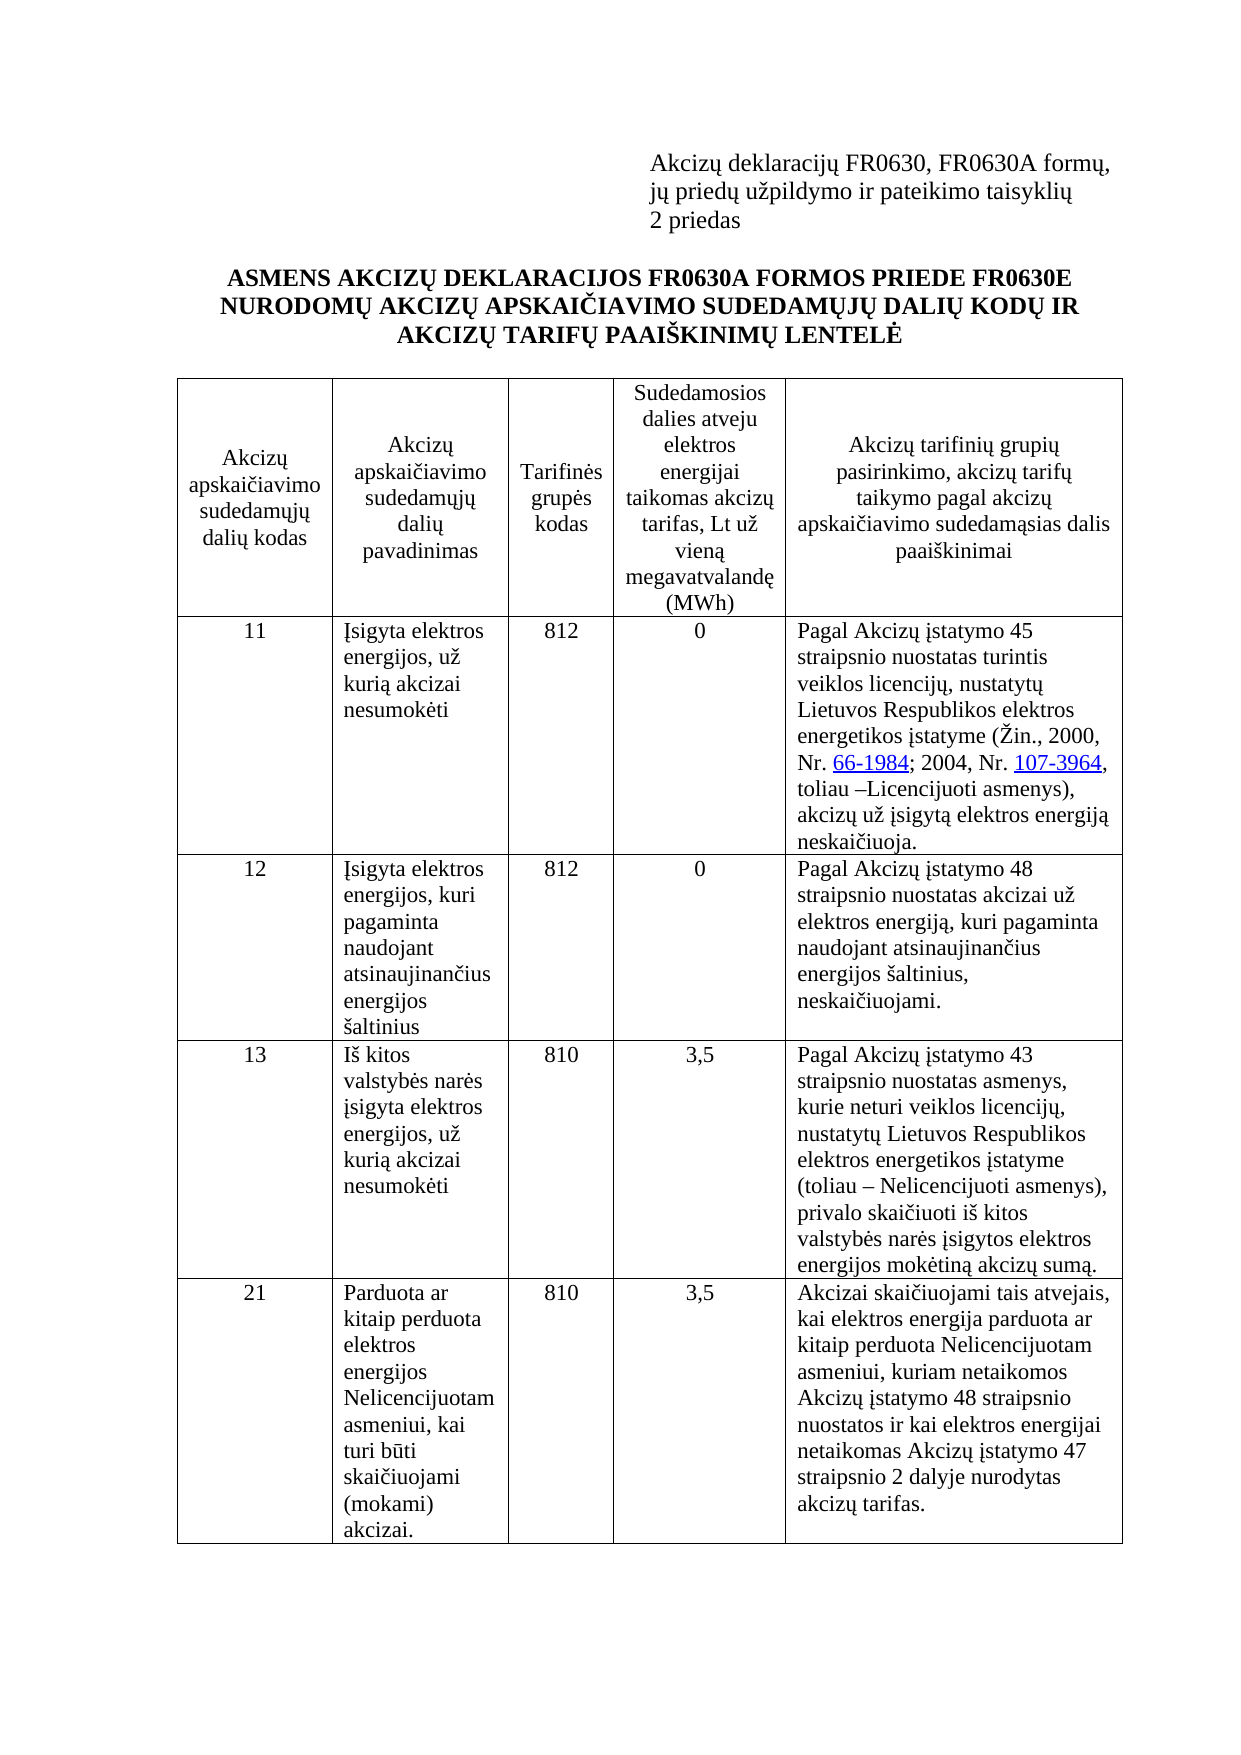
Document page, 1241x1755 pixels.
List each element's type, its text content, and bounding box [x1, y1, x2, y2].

table_cell Įsigyta elektros energijos, kuri pagaminta naudojant atsinaujinančius energijos šaltinius [333, 855, 508, 1039]
table_cell 810 [509, 1279, 613, 1542]
table_cell 0 [614, 855, 785, 1039]
table_cell Iš kitos valstybės narės įsigyta elektros energijos, už kurią akcizai nesumokėti [333, 1041, 508, 1278]
table_cell 810 [509, 1041, 613, 1278]
table_cell Įsigyta elektros energijos, už kurią akcizai nesumokėti [333, 617, 508, 854]
table_cell 13 [178, 1041, 332, 1278]
table_cell 812 [509, 855, 613, 1039]
table_cell 3,5 [614, 1041, 785, 1278]
text Akcizų deklaracijų FR0630, FR0630A formų, [649, 148, 1122, 176]
table_header Akcizų tarifinių grupių pasirinkimo, akcizų tarifų taikymo pagal akcizų apskaičiavimo sudedamąsias dalis paaiškinimai [786, 379, 1122, 616]
table_header Tarifinės grupės kodas [509, 379, 613, 616]
table_cell Akcizai skaičiuojami tais atvejais, kai elektros energija parduota ar kitaip perduota Nelicencijuotam asmeniui, kuriam netaikomos Akcizų įstatymo 48 straipsnio nuostatos ir kai elektros energijai netaikomas Akcizų įstatymo 47 straipsnio 2 dalyje nurodytas akcizų tarifas. [786, 1279, 1122, 1542]
text ASMENS AKCIZŲ DEKLARACIJOS FR0630A FORMOS PRIEDE FR0630E NURODOMŲ AKCIZŲ APSKAIČIAVIMO SUDEDAMŲJŲ DALIŲ KODŲ IR AKCIZŲ TARIFŲ PAAIŠKINIMŲ LENTELĖ [177, 263, 1122, 349]
table_cell Parduota ar kitaip perduota elektros energijos Nelicencijuotam asmeniui, kai turi būti skaičiuojami (mokami) akcizai. [333, 1279, 508, 1542]
table_header Akcizų apskaičiavimo sudedamųjų dalių pavadinimas [333, 379, 508, 616]
table_cell 12 [178, 855, 332, 1039]
table_cell 812 [509, 617, 613, 854]
table_cell Pagal Akcizų įstatymo 45 straipsnio nuostatas turintis veiklos licencijų, nustatytų Lietuvos Respublikos elektros energetikos įstatyme (Žin., 2000, Nr. 66-1984; 2004, Nr. 107-3964, toliau –Licencijuoti asmenys), akcizų už įsigytą elektros energiją neskaičiuoja. [786, 617, 1122, 854]
table_cell 3,5 [614, 1279, 785, 1542]
table_cell 11 [178, 617, 332, 854]
table_cell Pagal Akcizų įstatymo 43 straipsnio nuostatas asmenys, kurie neturi veiklos licencijų, nustatytų Lietuvos Respublikos elektros energetikos įstatyme (toliau – Nelicencijuoti asmenys), privalo skaičiuoti iš kitos valstybės narės įsigytos elektros energijos mokėtiną akcizų sumą. [786, 1041, 1122, 1278]
table_cell 0 [614, 617, 785, 854]
text jų priedų užpildymo ir pateikimo taisyklių [649, 176, 1122, 205]
table_cell 21 [178, 1279, 332, 1542]
text 2 priedas [649, 205, 1122, 234]
table_cell Pagal Akcizų įstatymo 48 straipsnio nuostatas akcizai už elektros energiją, kuri pagaminta naudojant atsinaujinančius energijos šaltinius, neskaičiuojami. [786, 855, 1122, 1039]
table_header Sudedamosios dalies atveju elektros energijai taikomas akcizų tarifas, Lt už vieną megavatvalandę (MWh) [614, 379, 785, 616]
table_header Akcizų apskaičiavimo sudedamųjų dalių kodas [178, 379, 332, 616]
